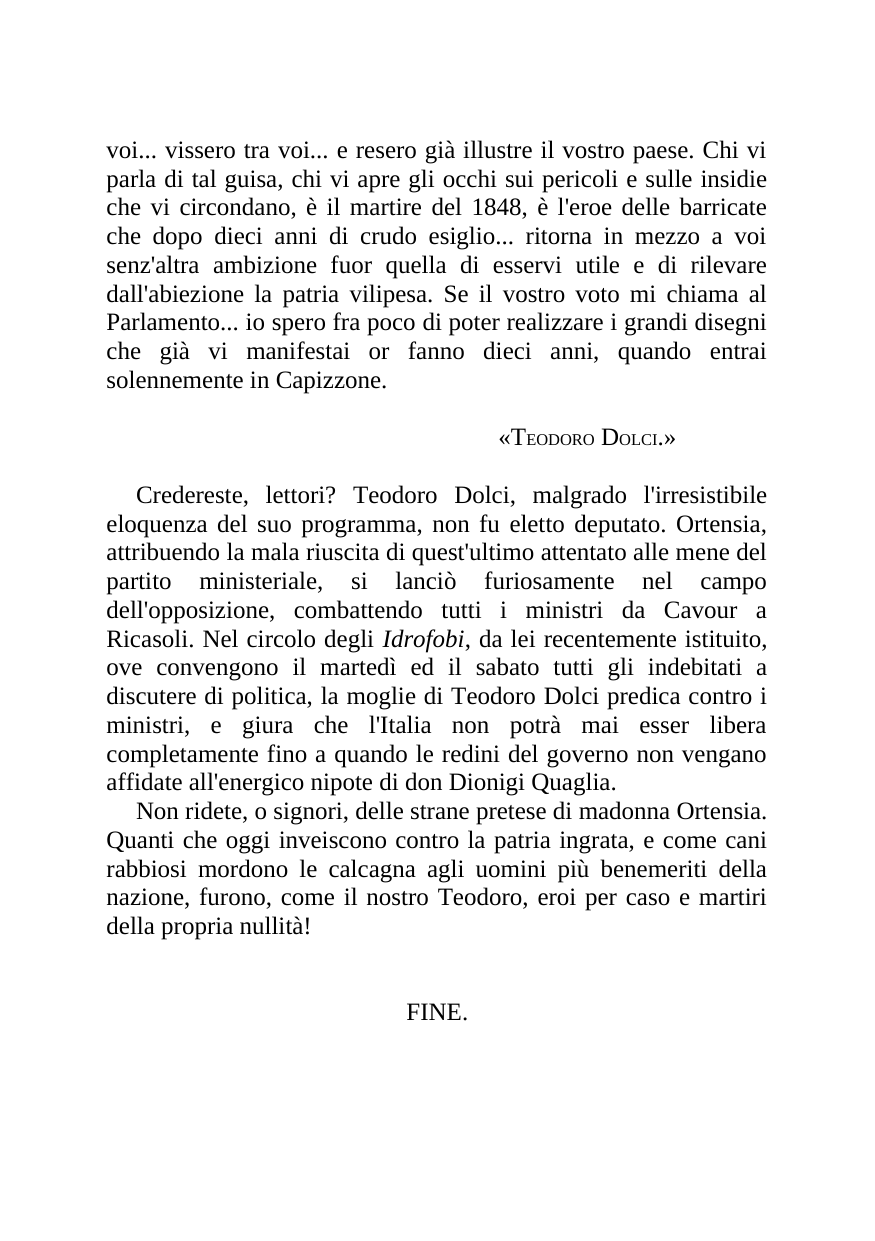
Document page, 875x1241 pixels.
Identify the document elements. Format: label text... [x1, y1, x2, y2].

text «Teodoro Dolci.» [406, 422, 768, 451]
text voi... vissero tra voi... e resero già illustre il vostro paese. Chi vi parla di tal guisa, chi vi apre gli occhi sui pericoli e sulle insidie che vi circondano, è il martire del 1848, è l'eroe delle barricate che dopo dieci anni di crudo esiglio... ritorna in mezzo a voi senz'altra ambizione fuor quella di esservi utile e di rilevare dall'abiezione la patria vilipesa. Se il vostro voto mi chiama al Parlamento... io spero fra poco di poter realizzare i grandi disegni che già vi manifestai or fanno dieci anni, quando entrai solennemente in Capizzone. [106, 135, 768, 394]
text Non ridete, o signori, delle strane pretese di madonna Ortensia. Quanti che oggi inveiscono contro la patria ingrata, e come cani rabbiosi mordono le calcagna agli uomini più benemeriti della nazione, furono, come il nostro Teodoro, eroi per caso e martiri della propria nullità! [106, 796, 768, 940]
text Credereste, lettori? Teodoro Dolci, malgrado l'irresistibile eloquenza del suo programma, non fu eletto deputato. Ortensia, attribuendo la mala riuscita di quest'ultimo attentato alle mene del partito ministeriale, si lanciò furiosamente nel campo dell'opposizione, combattendo tutti i ministri da Cavour a Ricasoli. Nel circolo degli Idrofobi, da lei recentemente istituito, ove convengono il martedì ed il sabato tutti gli indebitati a discutere di politica, la moglie di Teodoro Dolci predica contro i ministri, e giura che l'Italia non potrà mai esser libera completamente fino a quando le redini del governo non vengano affidate all'energico nipote di don Dionigi Quaglia. [106, 480, 768, 796]
text FINE. [106, 997, 768, 1026]
